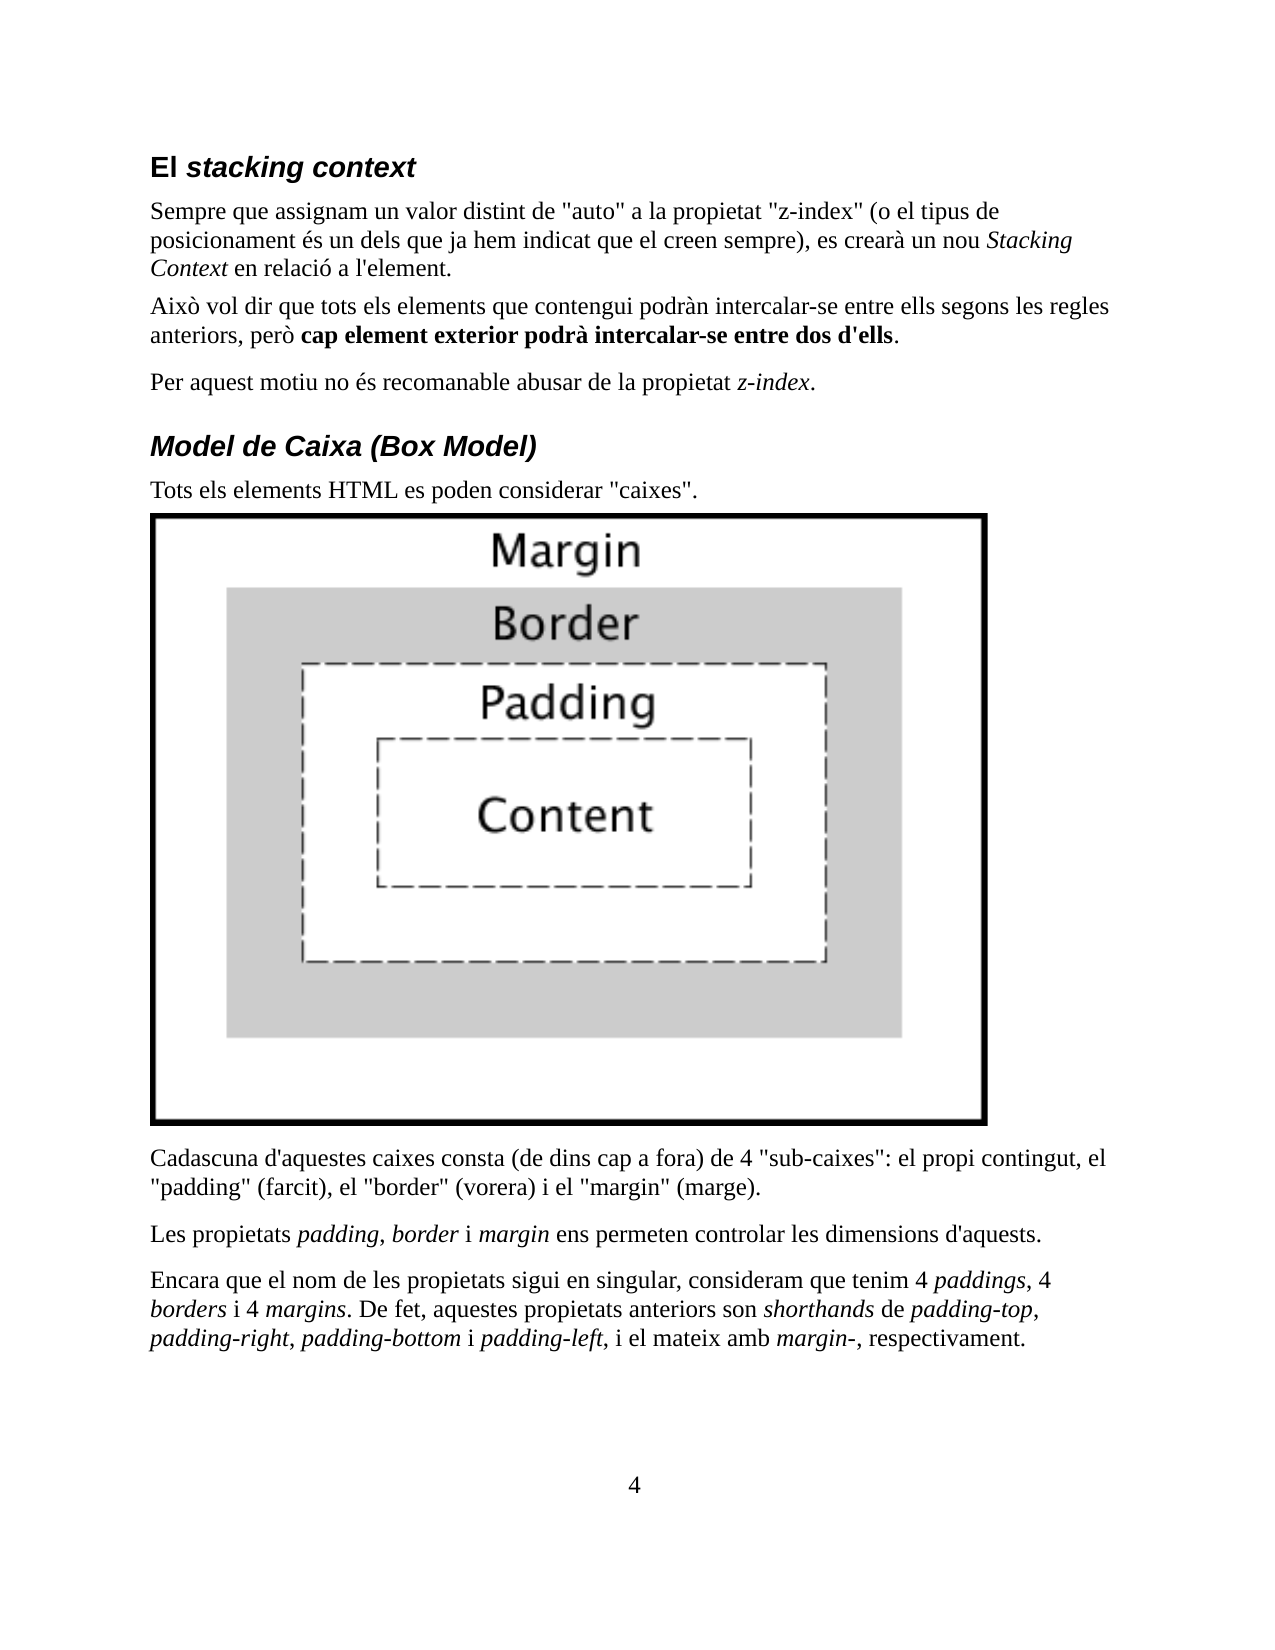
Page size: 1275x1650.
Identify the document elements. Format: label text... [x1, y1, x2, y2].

subtitle El stacking context [150, 150, 1125, 183]
subtitle Model de Caixa (Box Model) [150, 429, 1125, 463]
text Això vol dir que tots els elements que contengui podràn intercalar-se entre ells segons les regles anteriors, però cap element exterior podrà intercalar-se entre dos d'ells. [150, 291, 1125, 349]
text Cadascuna d'aquestes caixes consta (de dins cap a fora) de 4 "sub-caixes": el propi contingut, el "padding" (farcit), el "border" (vorera) i el "margin" (marge). [150, 1143, 1125, 1201]
text Tots els elements HTML es poden considerar "caixes". [150, 475, 1125, 504]
text Sempre que assignam un valor distint de "auto" a la propietat "z-index" (o el tipus de posicionament és un dels que ja hem indicat que el creen sempre), es crearà un nou Stacking Context en relació a l'element. [150, 196, 1125, 282]
picture [150, 513, 988, 1126]
text Per aquest motiu no és recomanable abusar de la propietat z-index. [150, 367, 1125, 395]
text Encara que el nom de les propietats sigui en singular, consideram que tenim 4 paddings, 4 borders i 4 margins. De fet, aquestes propietats anteriors son shorthands de padding-top, padding-right, padding-bottom i padding-left, i el mateix amb margin-, respectivament. [150, 1266, 1125, 1352]
text Les propietats padding, border i margin ens permeten controlar les dimensions d'aquests. [150, 1219, 1125, 1248]
